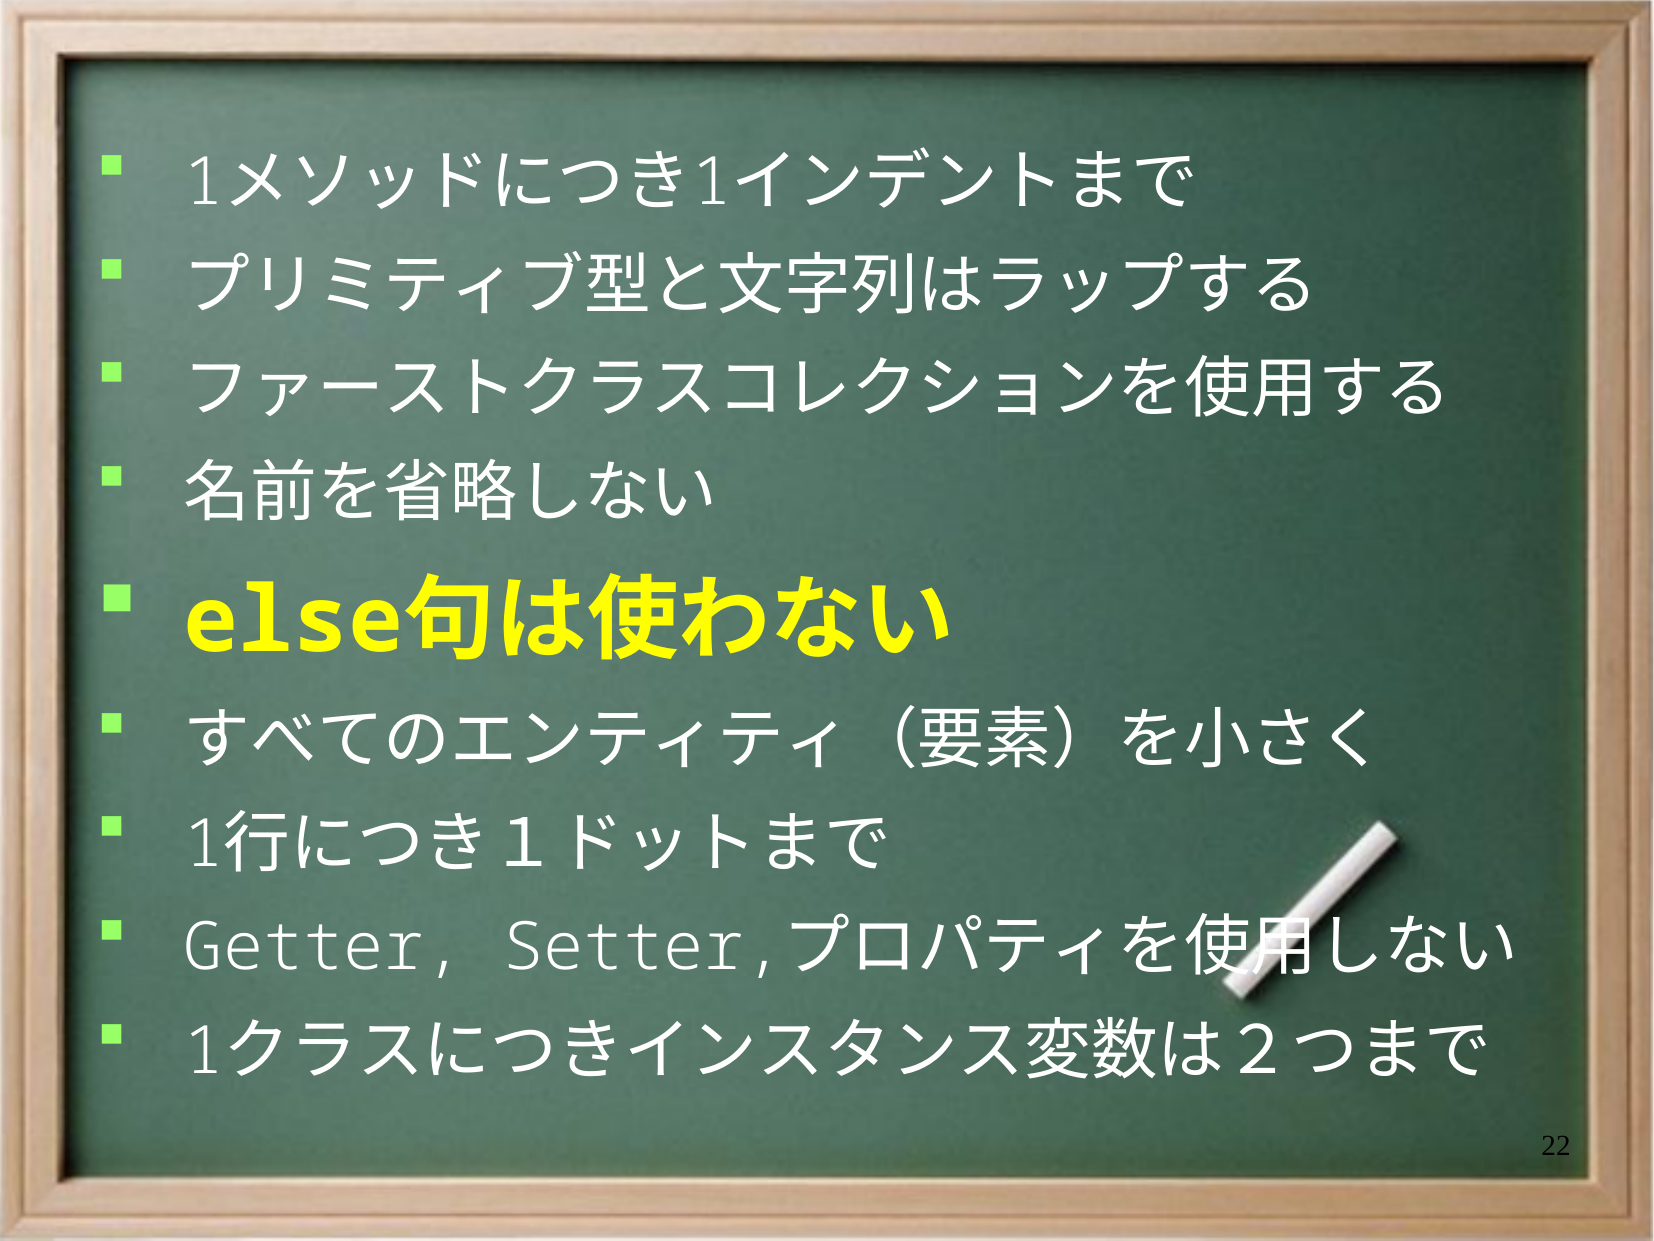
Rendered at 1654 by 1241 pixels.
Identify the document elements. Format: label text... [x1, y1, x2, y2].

picture [0, 0, 1654, 1241]
list 1メソッドにつき1インデントまで プリミティブ型と文字列はラップする ファーストクラスコレクションを使用する 名前を省略しない else句は使わない すべてのエンティティ（要素）を小さく 1行につき１ドットまで Getter, Setter,プロパティを使用しない 1クラスにつきインスタンス変数は２つまで [81, 126, 1563, 1138]
